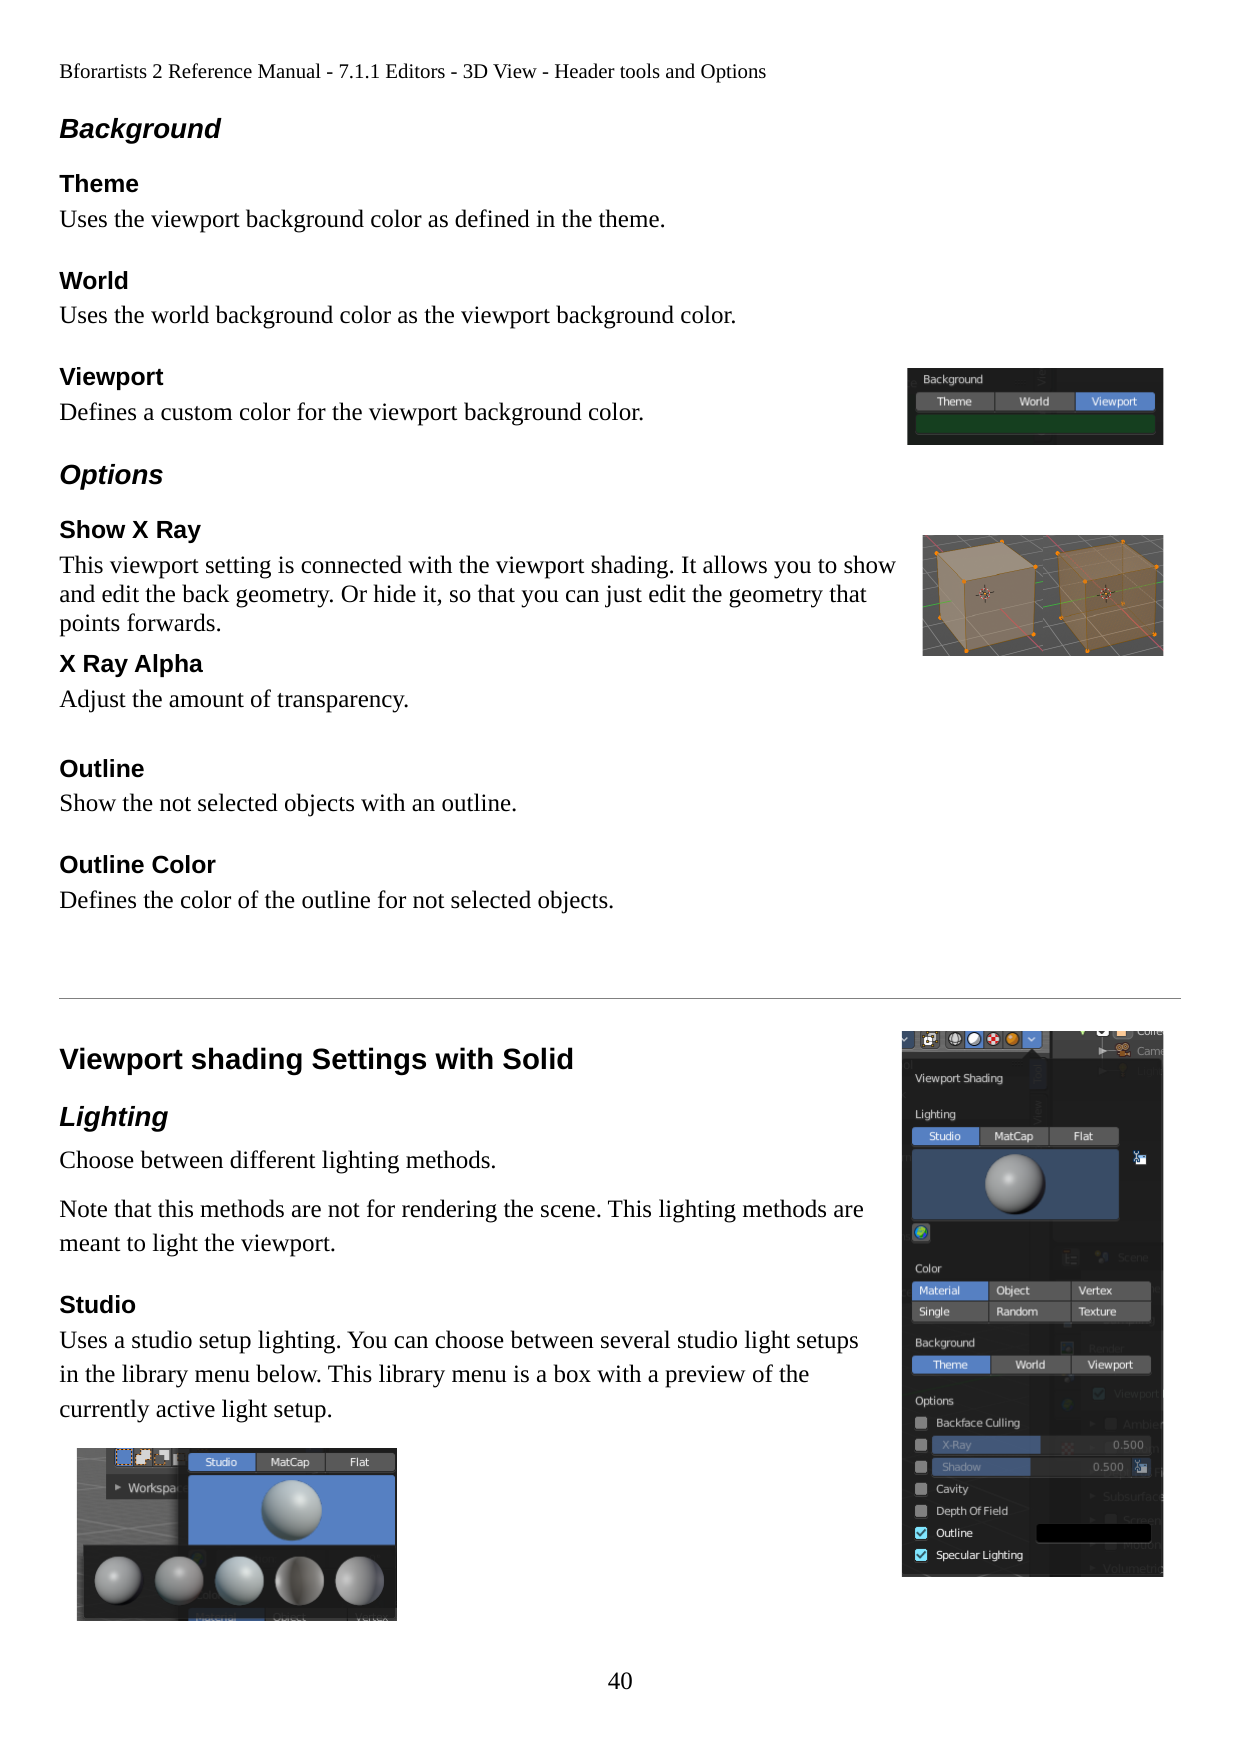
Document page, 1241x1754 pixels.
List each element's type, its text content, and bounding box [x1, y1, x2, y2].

subtitle [1164, 1290, 1181, 1318]
subtitle Show X Ray [59, 515, 1181, 544]
text Note that this methods are not for rendering the scene. This lighting methods are meant to light the viewport. [59, 1194, 901, 1257]
subtitle Studio [59, 1290, 901, 1318]
text This viewport setting is connected with the viewport shading. It allows you to show and edit the back geometry. Or hide it, so that you can just edit the geometry that points forwards. [59, 550, 922, 636]
subtitle Outline [59, 754, 1181, 782]
text Uses a studio setup lighting. You can choose between several studio light setups in the library menu below. This library menu is a box with a preview of the currently active light setup. [59, 1325, 901, 1422]
subtitle Outline Color [59, 850, 1181, 879]
picture [922, 535, 1164, 656]
picture [907, 368, 1164, 445]
text Choose between different lighting methods. [59, 1145, 901, 1174]
subtitle Options [59, 458, 1181, 490]
text Uses the viewport background color as defined in the theme. [59, 204, 1181, 233]
subtitle Viewport [59, 362, 1181, 391]
picture [76, 1448, 397, 1621]
text Defines the color of the outline for not selected objects. [59, 885, 1181, 914]
subtitle Lighting [59, 1101, 901, 1132]
text Adjust the amount of transparency. [59, 684, 1181, 712]
subtitle Theme [59, 169, 1181, 198]
text Defines a custom color for the viewport background color. [59, 397, 907, 426]
subtitle Background [59, 113, 1181, 144]
text Uses the world background color as the viewport background color. [59, 301, 1181, 329]
subtitle X Ray Alpha [59, 649, 1181, 677]
picture [901, 1031, 1164, 1577]
text Show the not selected objects with an outline. [59, 788, 1181, 817]
subtitle [1164, 1101, 1181, 1132]
subtitle Viewport shading Settings with Solid [59, 1042, 901, 1076]
subtitle World [59, 266, 1181, 294]
